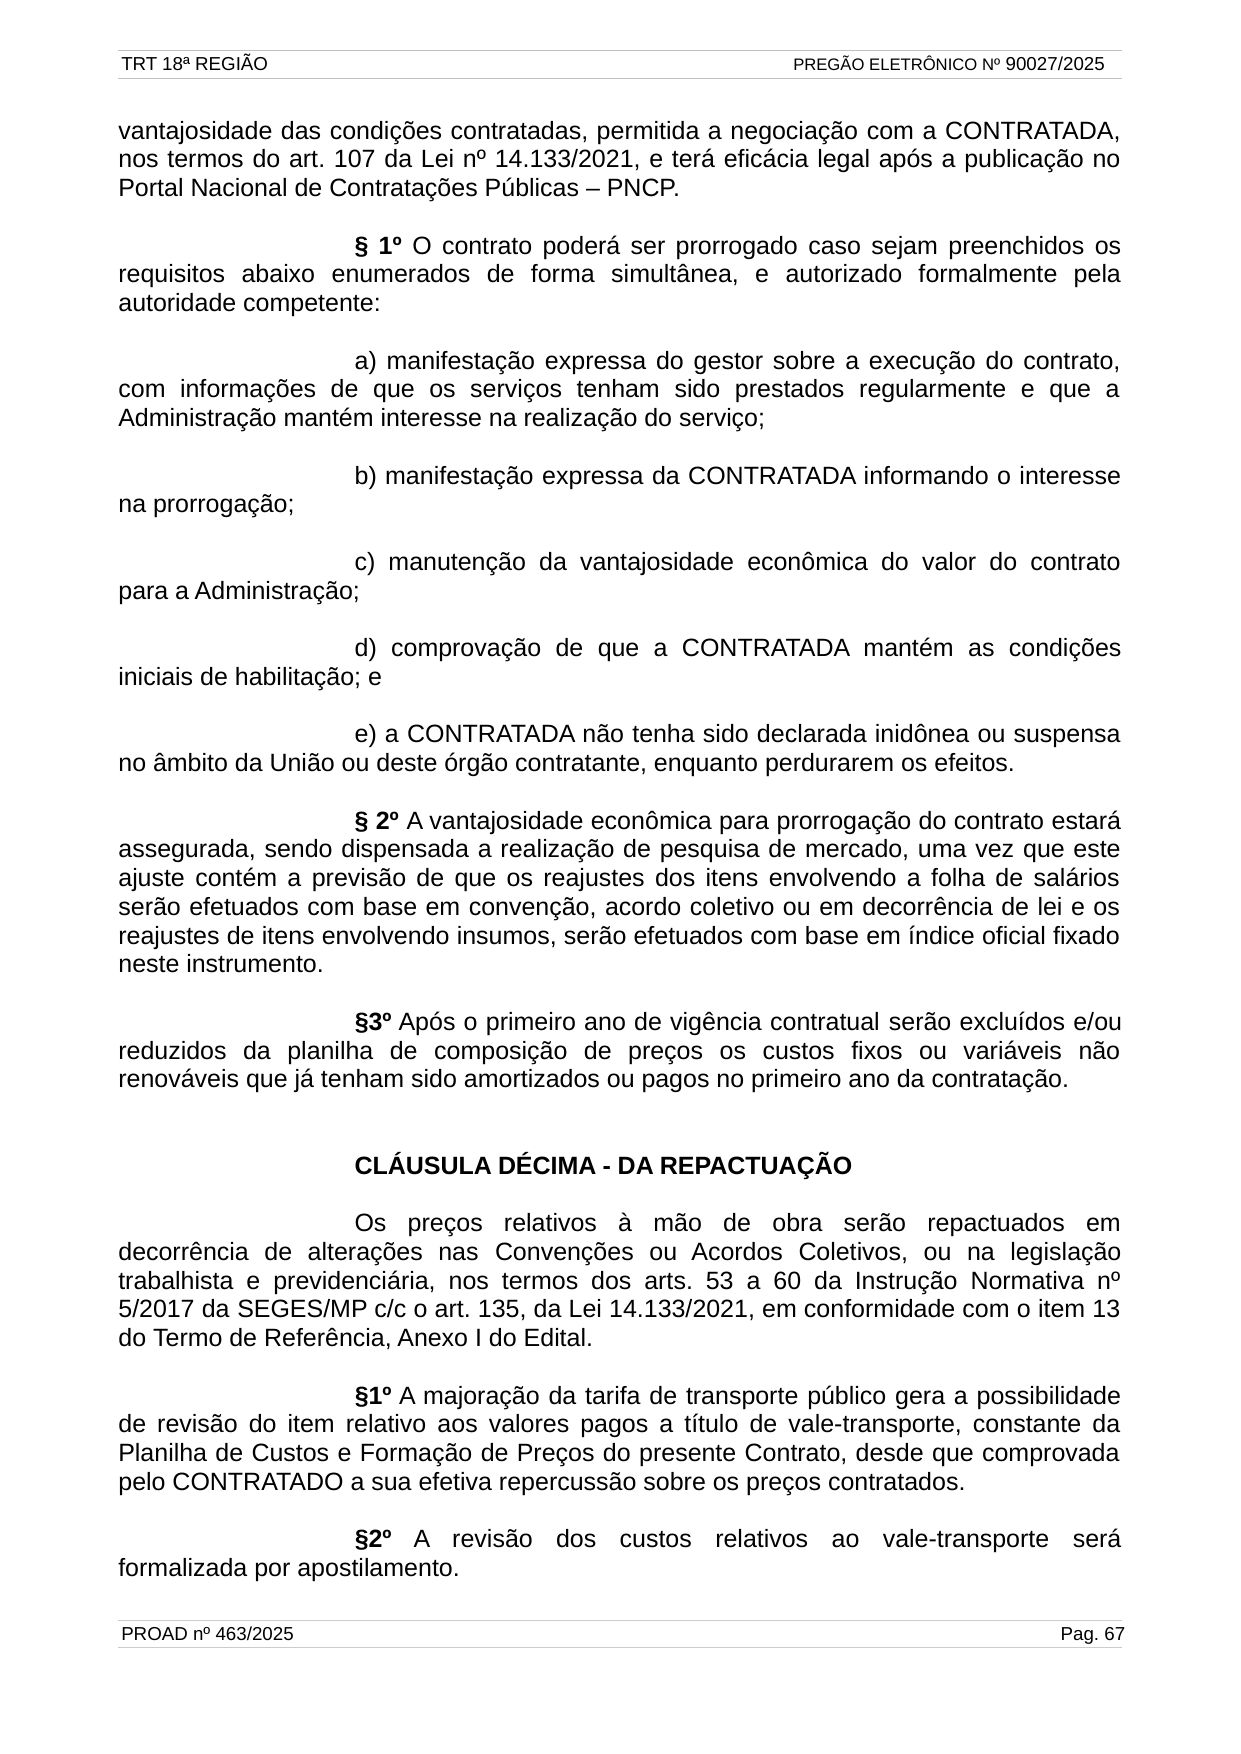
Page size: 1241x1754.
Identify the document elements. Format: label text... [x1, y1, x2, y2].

text § 2º A vantajosidade econômica para prorrogação do contrato estará assegurada, sendo dispensada a realização de pesquisa de mercado, uma vez que este ajuste contém a previsão de que os reajustes dos itens envolvendo a folha de salários serão efetuados com base em convenção, acordo coletivo ou em decorrência de lei e os reajustes de itens envolvendo insumos, serão efetuados com base em índice oficial fixado neste instrumento. [118, 806, 1122, 978]
text b) manifestação expressa da CONTRATADA informando o interesse na prorrogação; [118, 461, 1122, 518]
text vantajosidade das condições contratadas, permitida a negociação com a CONTRATADA, nos termos do art. 107 da Lei nº 14.133/2021, e terá eficácia legal após a publicação no Portal Nacional de Contratações Públicas – PNCP. [118, 116, 1122, 202]
text e) a CONTRATADA não tenha sido declarada inidônea ou suspensa no âmbito da União ou deste órgão contratante, enquanto perdurarem os efeitos. [118, 719, 1122, 777]
text Os preços relativos à mão de obra serão repactuados em decorrência de alterações nas Convenções ou Acordos Coletivos, ou na legislação trabalhista e previdenciária, nos termos dos arts. 53 a 60 da Instrução Normativa nº 5/2017 da SEGES/MP c/c o art. 135, da Lei 14.133/2021, em conformidade com o item 13 do Termo de Referência, Anexo I do Edital. [118, 1208, 1122, 1352]
text §2º A revisão dos custos relativos ao vale-transporte será formalizada por apostilamento. [118, 1524, 1122, 1582]
text c) manutenção da vantajosidade econômica do valor do contrato para a Administração; [118, 547, 1122, 604]
text a) manifestação expressa do gestor sobre a execução do contrato, com informações de que os serviços tenham sido prestados regularmente e que a Administração mantém interesse na realização do serviço; [118, 346, 1122, 432]
text d) comprovação de que a CONTRATADA mantém as condições iniciais de habilitação; e [118, 633, 1122, 691]
text §1º A majoração da tarifa de transporte público gera a possibilidade de revisão do item relativo aos valores pagos a título de vale-transporte, constante da Planilha de Custos e Formação de Preços do presente Contrato, desde que comprovada pelo CONTRATADO a sua efetiva repercussão sobre os preços contratados. [118, 1381, 1122, 1496]
text CLÁUSULA DÉCIMA - DA REPACTUAÇÃO [118, 1151, 1122, 1179]
text § 1º O contrato poderá ser prorrogado caso sejam preenchidos os requisitos abaixo enumerados de forma simultânea, e autorizado formalmente pela autoridade competente: [118, 231, 1122, 317]
text §3º Após o primeiro ano de vigência contratual serão excluídos e/ou reduzidos da planilha de composição de preços os custos fixos ou variáveis não renováveis que já tenham sido amortizados ou pagos no primeiro ano da contratação. [118, 1007, 1122, 1093]
